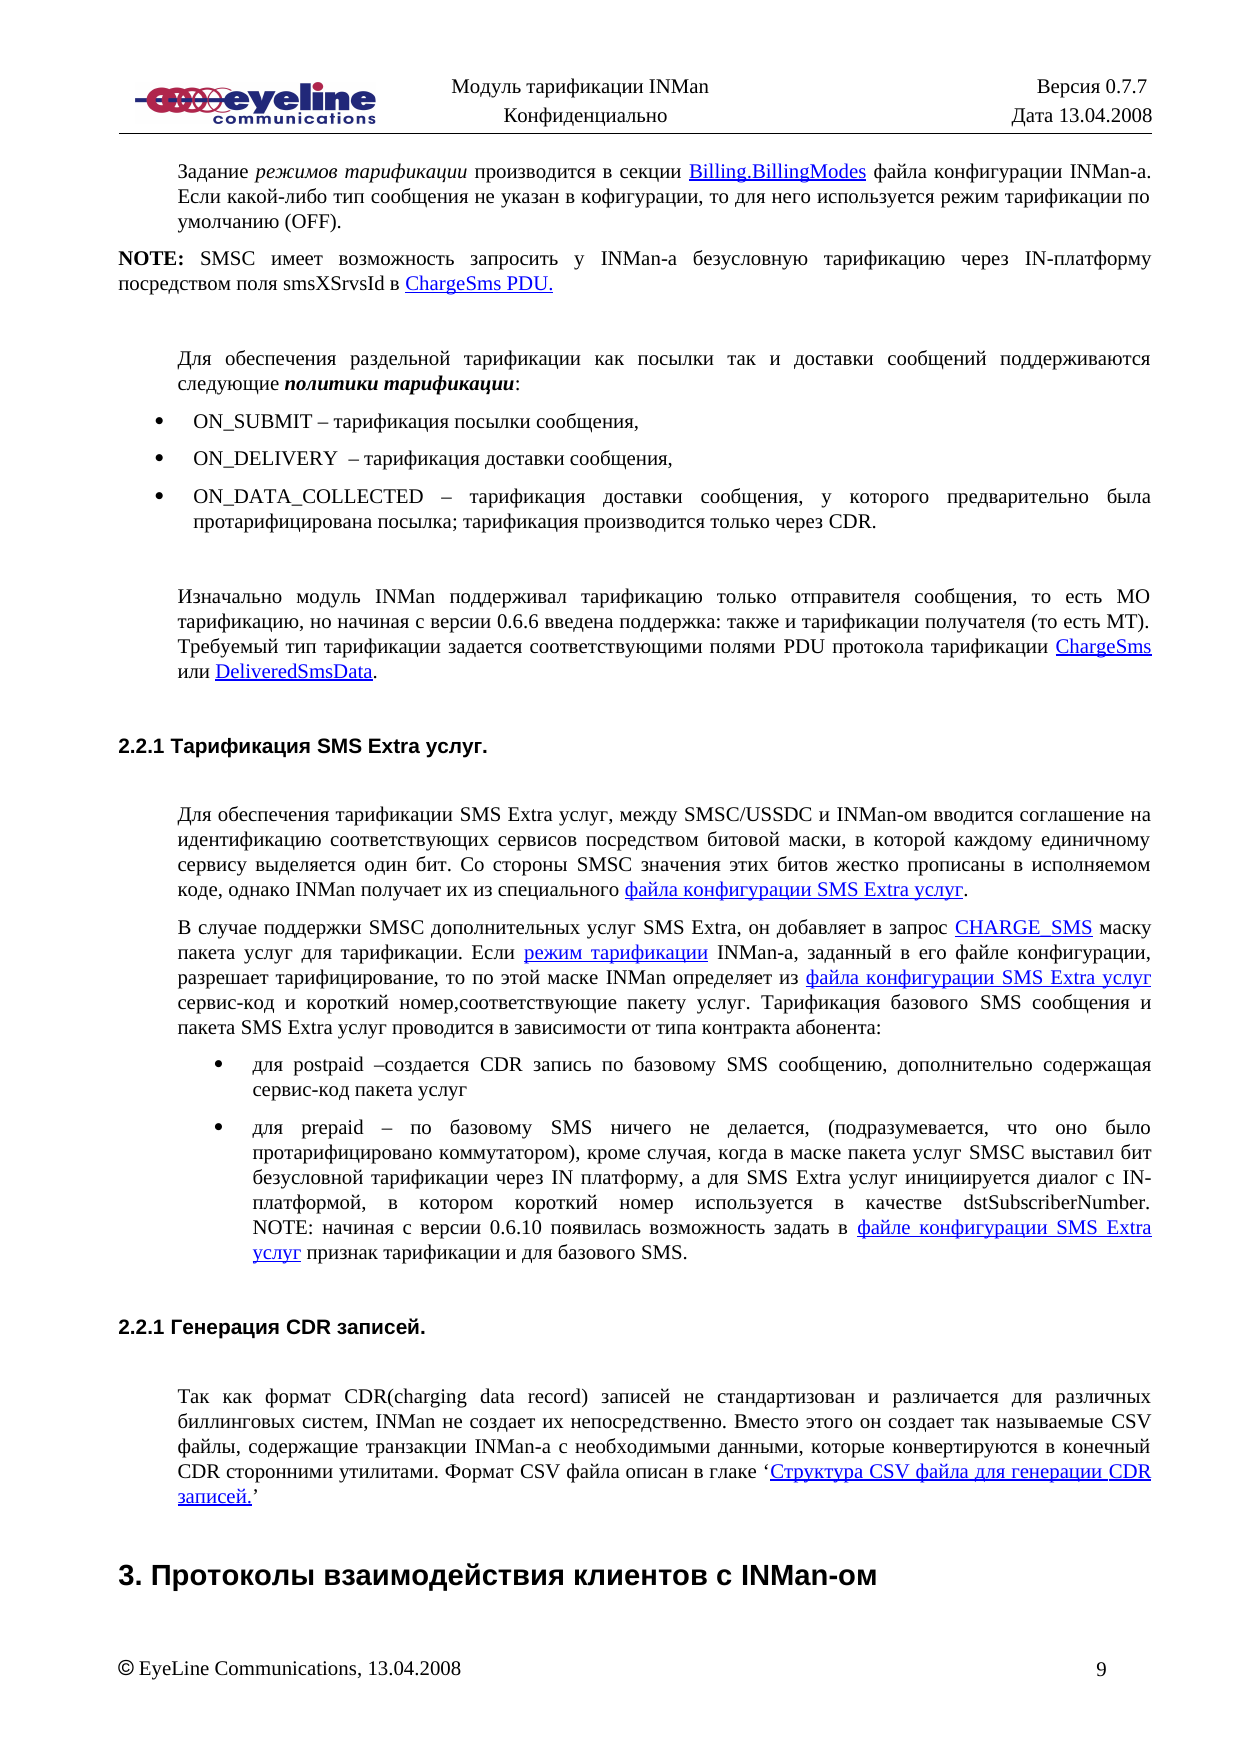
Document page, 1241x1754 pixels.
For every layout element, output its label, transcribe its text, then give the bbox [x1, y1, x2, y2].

subtitle Протоколы взаимодействия клиентов с INMan-ом [118, 1558, 1151, 1591]
picture [135, 82, 376, 124]
text Задание режимов тарификации производится в секции Billing.BillingModes файла конфигурации INMan-a. Если какой-либо тип сообщения не указан в кофигурации, то для него используется режим тарификации по умолчанию (OFF). [177, 158, 1151, 233]
list ON_DELIVERY – тарификация доставки сообщения, [156, 445, 1151, 470]
text Так как формат CDR(charging data record) записей не стандартизован и различается для различных биллинговых систем, INMan не создает их непосредственно. Вместо этого он создает так называемые CSV файлы, содержащие транзакции INMan-a с необходимыми данными, которые конвертируются в конечный CDR сторонними утилитами. Формат CSV файла описан в глаке ‘Структура CSV файла для генерации CDR записей.’ [177, 1383, 1151, 1508]
subtitle Тарификация SMS Extra услуг. [118, 733, 1151, 758]
text В случае поддержки SMSC дополнительных услуг SMS Extra, он добавляет в запрос CHARGE_SMS маску пакета услуг для тарификации. Если режим тарификации INMan-a, заданный в его файле конфигурации, разрешает тарифицирование, то по этой маске INMan определяет из файла конфигурации SMS Extra услуг сервис-код и короткий номер,соответствующие пакету услуг. Тарификация базового SMS сообщения и пакета SMS Extra услуг проводится в зависимости от типа контракта абонента: [177, 914, 1151, 1039]
list для postpaid –создается CDR запись по базовому SMS сообщению, дополнительно содержащая сервис-код пакета услуг [215, 1051, 1151, 1101]
text Для обеспечения тарификации SMS Extra услуг, между SMSC/USSDC и INMan-ом вводится соглашение на идентификацию соответствующих сервисов посредством битовой маски, в которой каждому единичному сервису выделяется один бит. Со стороны SMSC значения этих битов жестко прописаны в исполняемом коде, однако INMan получает их из специального файла конфигурации SMS Extra услуг. [177, 801, 1151, 901]
list ON_SUBMIT – тарификация посылки сообщения, [156, 408, 1151, 433]
text Изначально модуль INMan поддерживал тарификацию только отправителя сообщения, то есть МО тарификацию, но начиная с версии 0.6.6 введена поддержка: также и тарификации получателя (то есть МТ). Требуемый тип тарификации задается соответствующими полями PDU протокола тарификации ChargeSms или DeliveredSmsData. [177, 583, 1151, 683]
subtitle Генерация CDR записей. [118, 1314, 1151, 1339]
list для prepaid – по базовому SMS ничего не делается, (подразумевается, что оно было протарифицировано коммутатором), кроме случая, когда в маске пакета услуг SMSC выставил бит безусловной тарификации через IN платформу, а для SMS Extra услуг инициируется диалог с IN-платформой, в котором короткий номер используется в качестве dstSubscriberNumber. NOTE: начиная с версии 0.6.10 появилась возможность задать в файле конфигурации SMS Extra услуг признак тарификации и для базового SMS. [215, 1114, 1151, 1264]
text NOTE: SMSC имеет возможность запросить у INMan-а безусловную тарификацию через IN-платформу посредством поля smsXSrvsId в ChargeSms PDU. [118, 245, 1151, 295]
list ON_DATA_COLLECTED – тарификация доставки сообщения, у которого предварительно была протарифицирована посылка; тарификация производится только через CDR. [156, 483, 1151, 533]
text Для обеспечения раздельной тарификации как посылки так и доставки сообщений поддерживаются следующие политики тарификации: [177, 345, 1151, 395]
